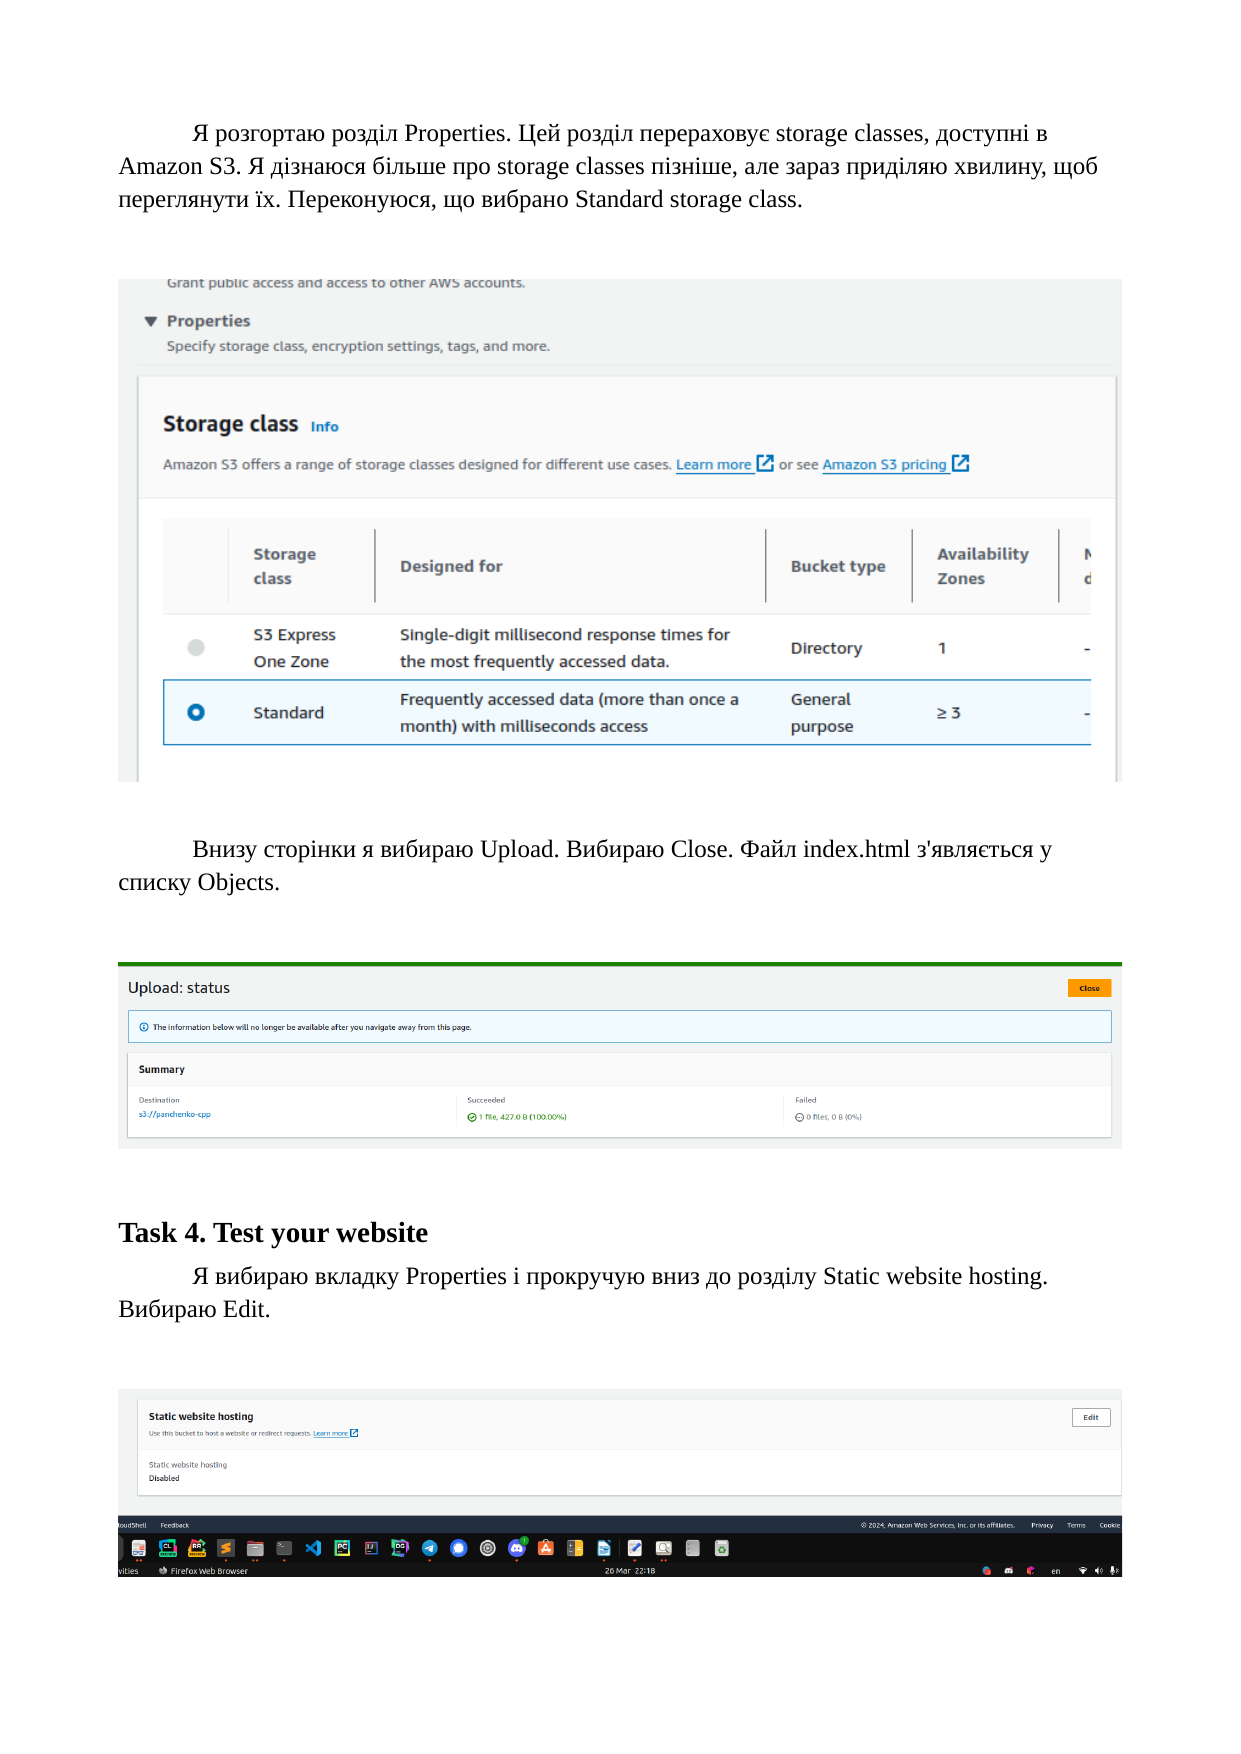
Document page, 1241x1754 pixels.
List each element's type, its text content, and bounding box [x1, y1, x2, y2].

text Я вибираю вкладку Properties і прокручую вниз до розділу Static website hosting. Вибираю Edit. [118, 1261, 1122, 1323]
picture [118, 962, 1123, 1149]
picture [118, 279, 1123, 782]
picture [118, 1389, 1123, 1577]
subtitle Task 4. Test your website [118, 1215, 1122, 1249]
text Я розгортаю розділ Properties. Цей розділ перераховує storage classes, доступні в Amazon S3. Я дізнаюся більше про storage classes пізніше, але зараз приділяю хвилину, щоб переглянути їх. Переконуюся, що вибрано Standard storage class. [118, 118, 1122, 213]
text Внизу сторінки я вибираю Upload. Вибираю Close. Файл index.html з'являється у списку Objects. [118, 834, 1122, 896]
